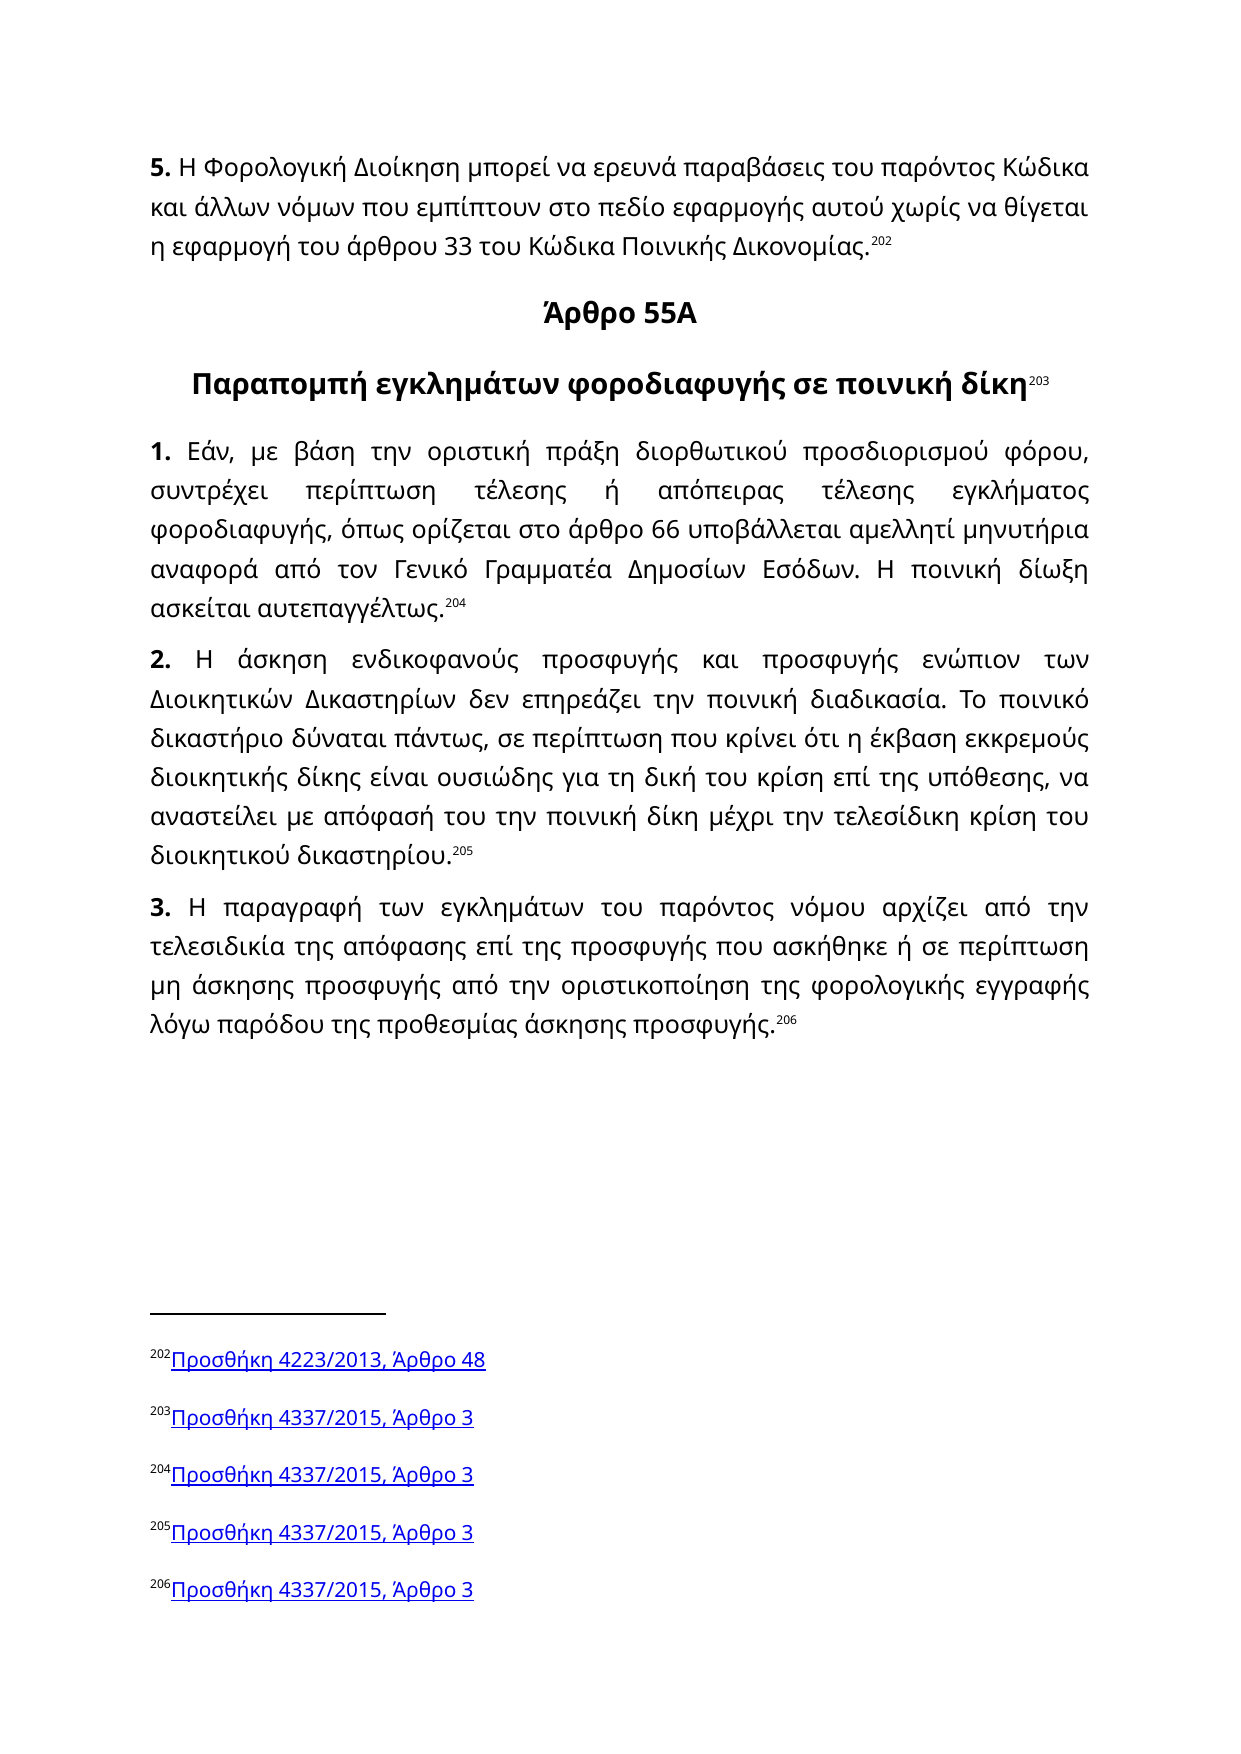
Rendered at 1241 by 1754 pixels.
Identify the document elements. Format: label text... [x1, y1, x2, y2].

text Προσθήκη 4223/2013, Άρθρο 48 [150, 1345, 1090, 1373]
text 1. Εάν, με βάση την οριστική πράξη διορθωτικού προσδιορισμού φόρου, συντρέχει περίπτωση τέλεσης ή απόπειρας τέλεσης εγκλήματος φοροδιαφυγής, όπως ορίζεται στο άρθρο 66 υποβάλλεται αμελλητί μηνυτήρια αναφορά από τον Γενικό Γραμματέα Δημοσίων Εσόδων. Η ποινική δίωξη ασκείται αυτεπαγγέλτως. [150, 434, 1090, 624]
text 2. Η άσκηση ενδικοφανούς προσφυγής και προσφυγής ενώπιον των Διοικητικών Δικαστηρίων δεν επηρεάζει την ποινική διαδικασία. Το ποινικό δικαστήριο δύναται πάντως, σε περίπτωση που κρίνει ότι η έκβαση εκκρεμούς διοικητικής δίκης είναι ουσιώδης για τη δική του κρίση επί της υπόθεσης, να αναστείλει με απόφασή του την ποινική δίκη μέχρι την τελεσίδικη κρίση του διοικητικού δικαστηρίου. [150, 642, 1090, 872]
subtitle Παραπομπή εγκλημάτων φοροδιαφυγής σε ποινική δίκη [150, 363, 1090, 403]
text 3. Η παραγραφή των εγκλημάτων του παρόντος νόμου αρχίζει από την τελεσιδικία της απόφασης επί της προσφυγής που ασκήθηκε ή σε περίπτωση μη άσκησης προσφυγής από την οριστικοποίηση της φορολογικής εγγραφής λόγω παρόδου της προθεσμίας άσκησης προσφυγής. [150, 889, 1090, 1041]
text Προσθήκη 4337/2015, Άρθρο 3 [150, 1518, 1090, 1546]
text Προσθήκη 4337/2015, Άρθρο 3 [150, 1576, 1090, 1604]
text Προσθήκη 4337/2015, Άρθρο 3 [150, 1403, 1090, 1431]
text 5. Η Φορολογική Διοίκηση μπορεί να ερευνά παραβάσεις του παρόντος Κώδικα και άλλων νόμων που εμπίπτουν στο πεδίο εφαρμογής αυτού χωρίς να θίγεται η εφαρμογή του άρθρου 33 του Κώδικα Ποινικής Δικονομίας. [150, 150, 1090, 262]
subtitle Άρθρο 55Α [150, 292, 1090, 332]
text Προσθήκη 4337/2015, Άρθρο 3 [150, 1460, 1090, 1489]
